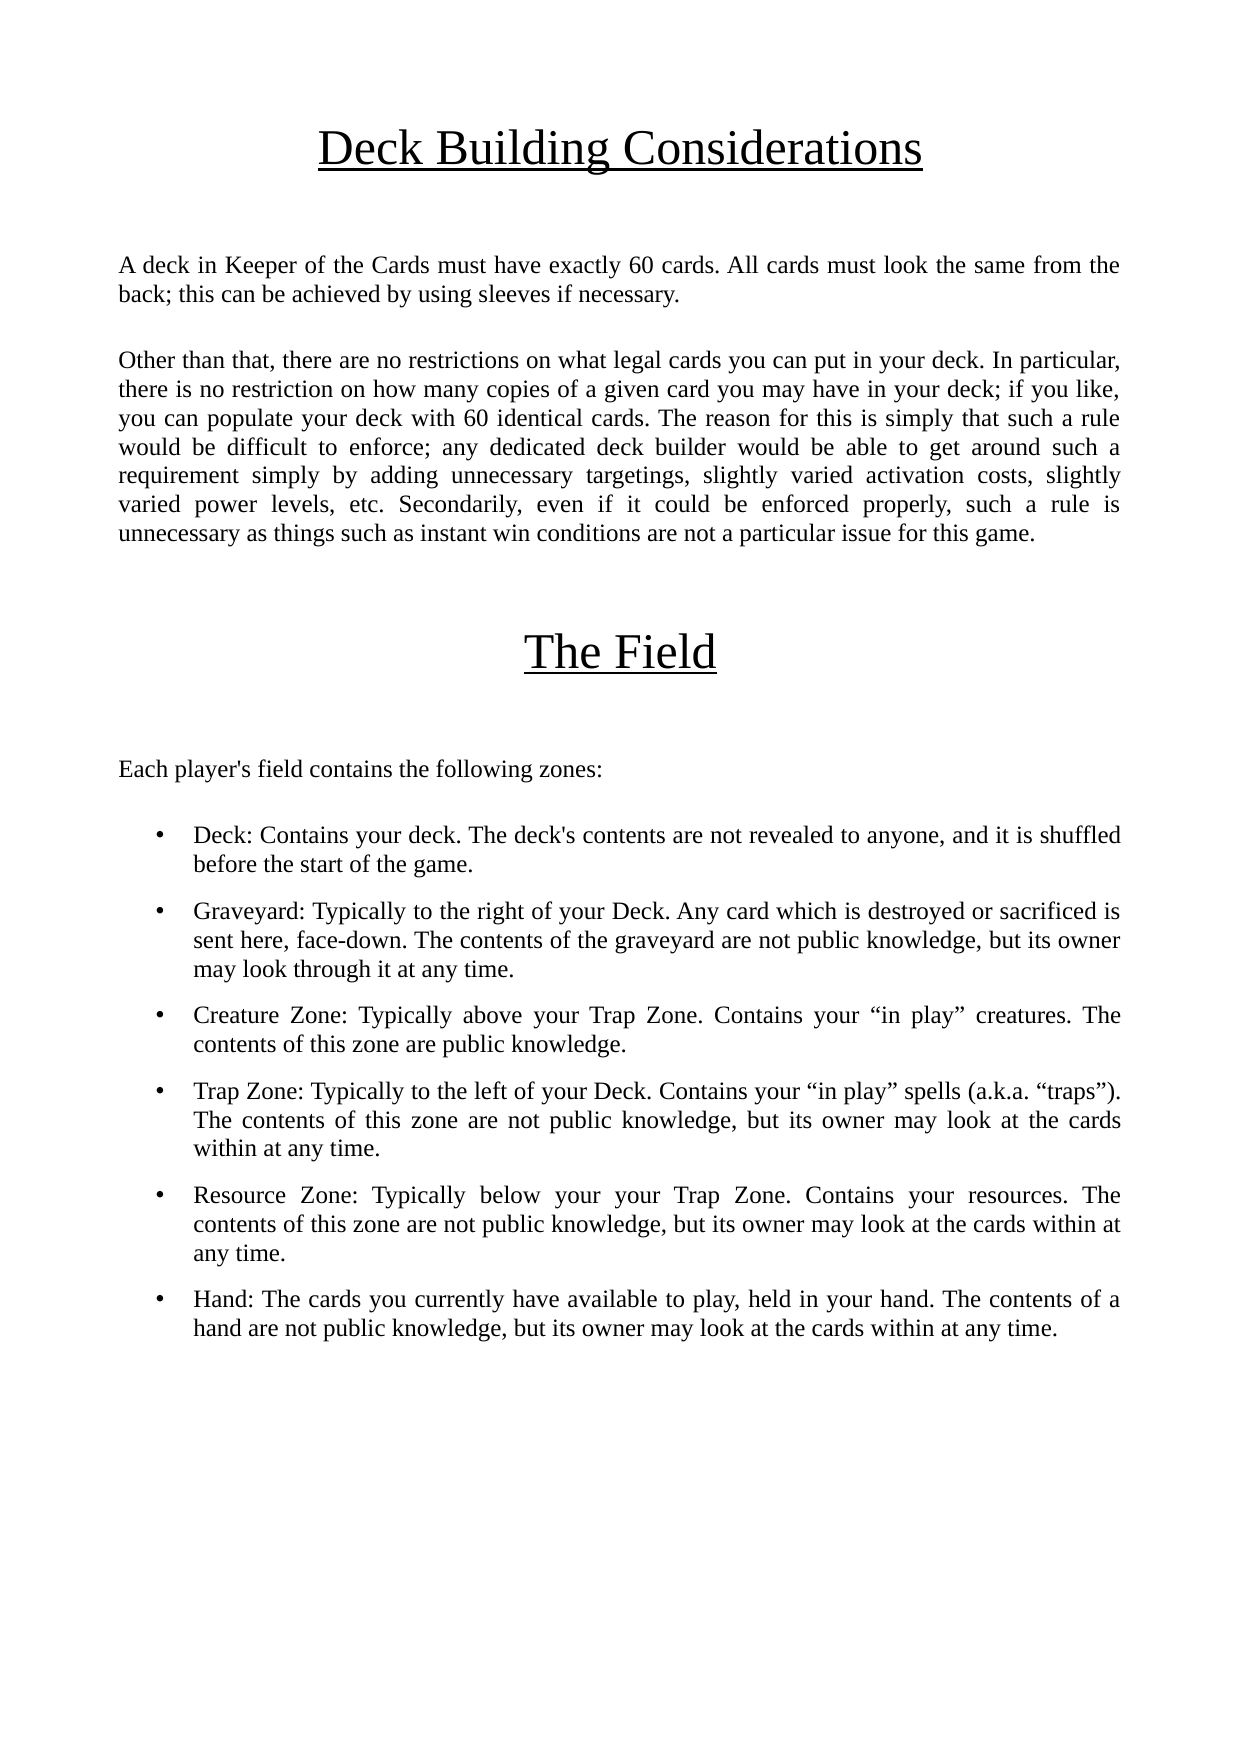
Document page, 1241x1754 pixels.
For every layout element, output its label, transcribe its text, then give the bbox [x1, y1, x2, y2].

list Deck: Contains your deck. The deck's contents are not revealed to anyone, and it is shuffled before the start of the game. [156, 821, 1122, 878]
list Resource Zone: Typically below your your Trap Zone. Contains your resources. The contents of this zone are not public knowledge, but its owner may look at the cards within at any time. [156, 1180, 1122, 1266]
list Graveyard: Typically to the right of your Deck. Any card which is destroyed or sacrificed is sent here, face-down. The contents of the graveyard are not public knowledge, but its owner may look through it at any time. [156, 896, 1122, 982]
text The Field [118, 622, 1122, 679]
text Other than that, there are no restrictions on what legal cards you can put in your deck. In particular, there is no restriction on how many copies of a given card you may have in your deck; if you like, you can populate your deck with 60 identical cards. The reason for this is simply that such a rule would be difficult to enforce; any dedicated deck builder would be able to get around such a requirement simply by adding unnecessary targetings, slightly varied activation costs, slightly varied power levels, etc. Secondarily, even if it could be enforced properly, such a rule is unnecessary as things such as instant win conditions are not a particular issue for this game. [118, 346, 1122, 547]
text Each player's field contains the following zones: [118, 754, 1122, 783]
text Deck Building Considerations [118, 118, 1122, 176]
list Hand: The cards you currently have available to play, held in your hand. The contents of a hand are not public knowledge, but its owner may look at the cards within at any time. [156, 1284, 1122, 1342]
list Trap Zone: Typically to the left of your Deck. Contains your “in play” spells (a.k.a. “traps”). The contents of this zone are not public knowledge, but its owner may look at the cards within at any time. [156, 1076, 1122, 1162]
text A deck in Keeper of the Cards must have exactly 60 cards. All cards must look the same from the back; this can be achieved by using sleeves if necessary. [118, 251, 1122, 308]
list Creature Zone: Typically above your Trap Zone. Contains your “in play” creatures. The contents of this zone are public knowledge. [156, 1000, 1122, 1058]
